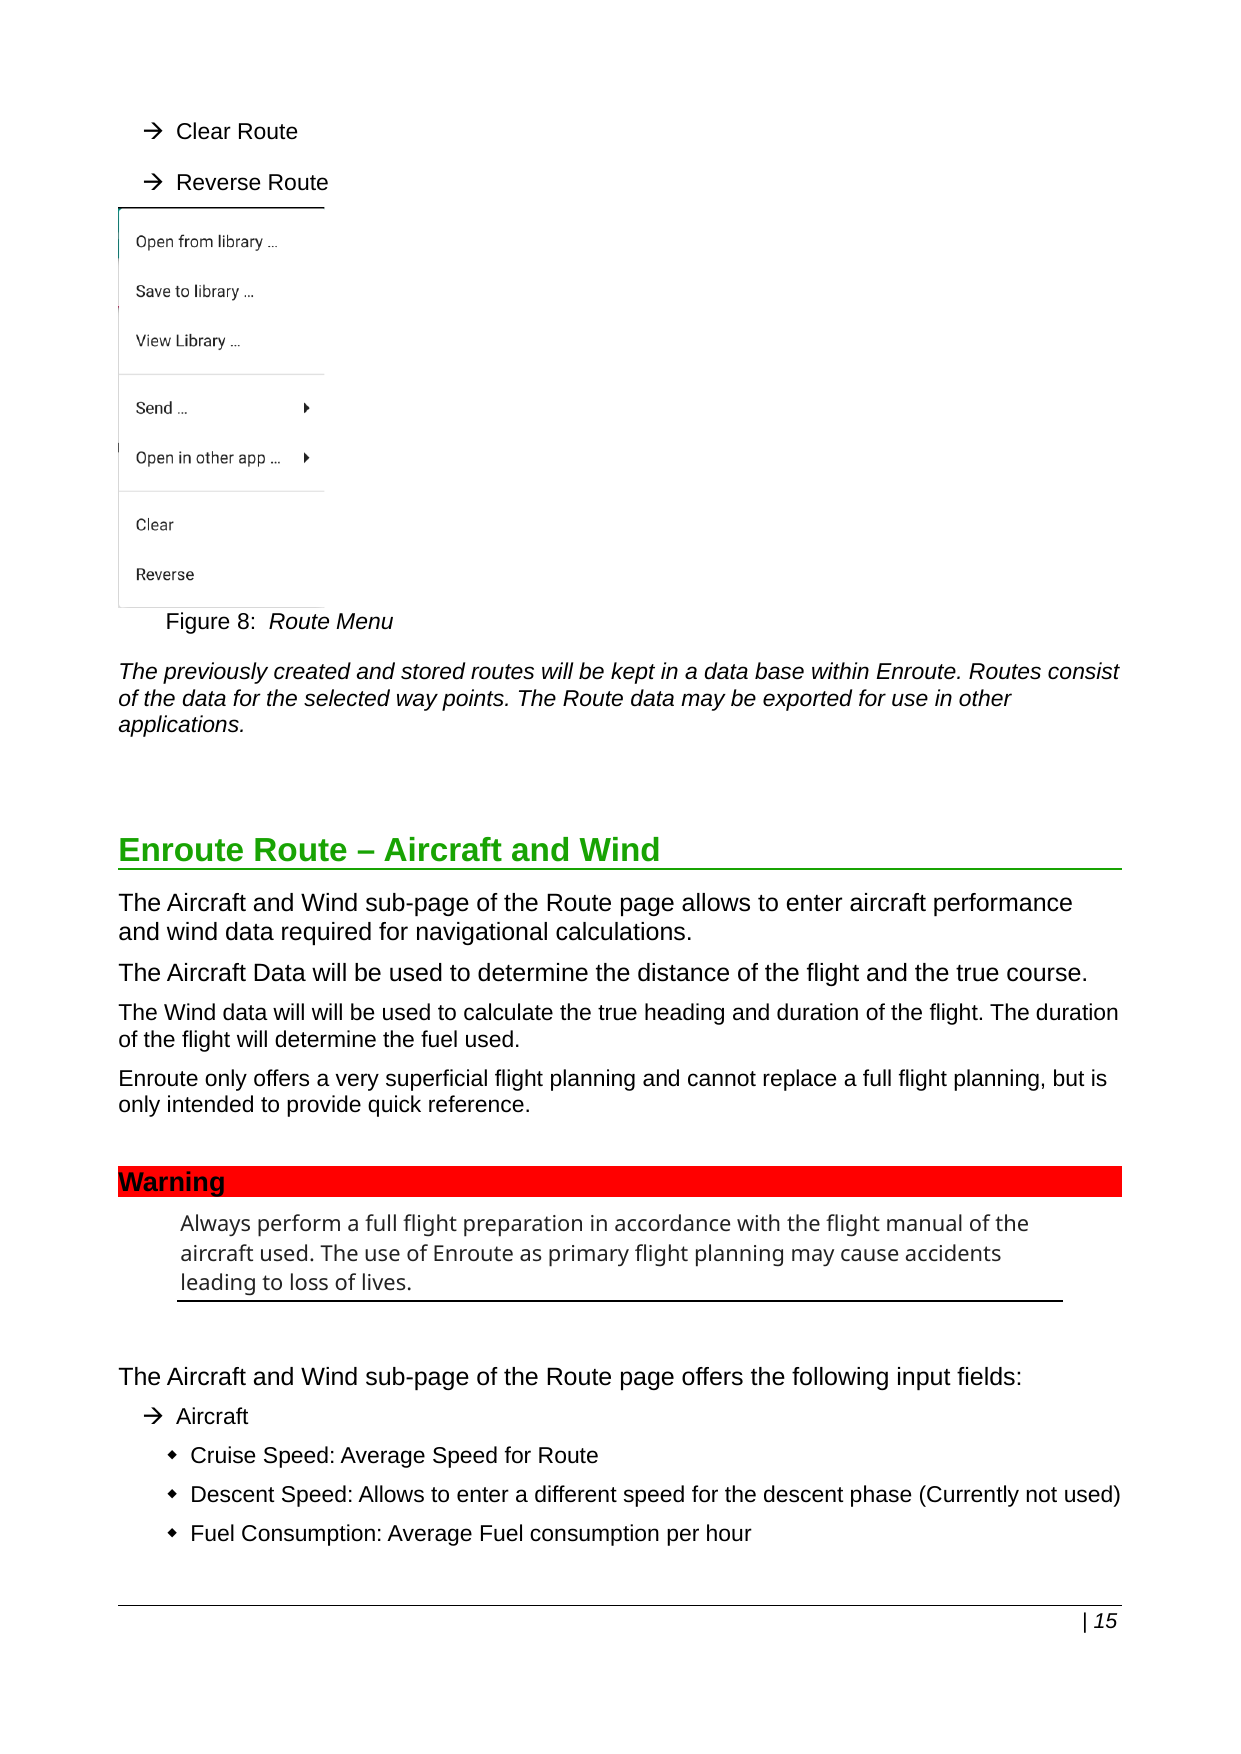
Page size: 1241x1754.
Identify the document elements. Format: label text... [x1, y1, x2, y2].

list Figure 8: Route Menu [142, 608, 1122, 634]
subtitle Reverse Route [142, 169, 1122, 195]
subtitle Enroute Route – Aircraft and Wind [118, 830, 1122, 868]
subtitle Enroute only offers a very superficial flight planning and cannot replace a full flight planning, but is only intended to provide quick reference. [118, 1064, 1122, 1117]
subtitle The Wind data will will be used to calculate the true heading and duration of the flight. The duration of the flight will determine the fuel used. [118, 999, 1122, 1052]
subtitle Clear Route [142, 118, 1122, 144]
text Always perform a full flight preparation in accordance with the flight manual of the aircraft used. The use of Enroute as primary flight planning may cause accidents leading to loss of lives. [177, 1205, 1063, 1300]
subtitle Cruise Speed: Average Speed for Route [165, 1442, 1122, 1468]
subtitle The Aircraft and Wind sub-page of the Route page offers the following input fields: [118, 1362, 1122, 1391]
picture [118, 207, 325, 608]
subtitle Fuel Consumption: Average Fuel consumption per hour [165, 1520, 1122, 1546]
subtitle The Aircraft Data will be used to determine the distance of the flight and the true course. [118, 958, 1122, 987]
subtitle Aircraft [142, 1403, 1122, 1430]
text The previously created and stored routes will be kept in a data base within Enroute. Routes consist of the data for the selected way points. The Route data may be exported for use in other applications. [118, 658, 1122, 737]
subtitle Descent Speed: Allows to enter a different speed for the descent phase (Currently not used) [165, 1481, 1122, 1507]
subtitle Warning [118, 1166, 1122, 1197]
subtitle The Aircraft and Wind sub-page of the Route page allows to enter aircraft performance and wind data required for navigational calculations. [118, 888, 1122, 946]
